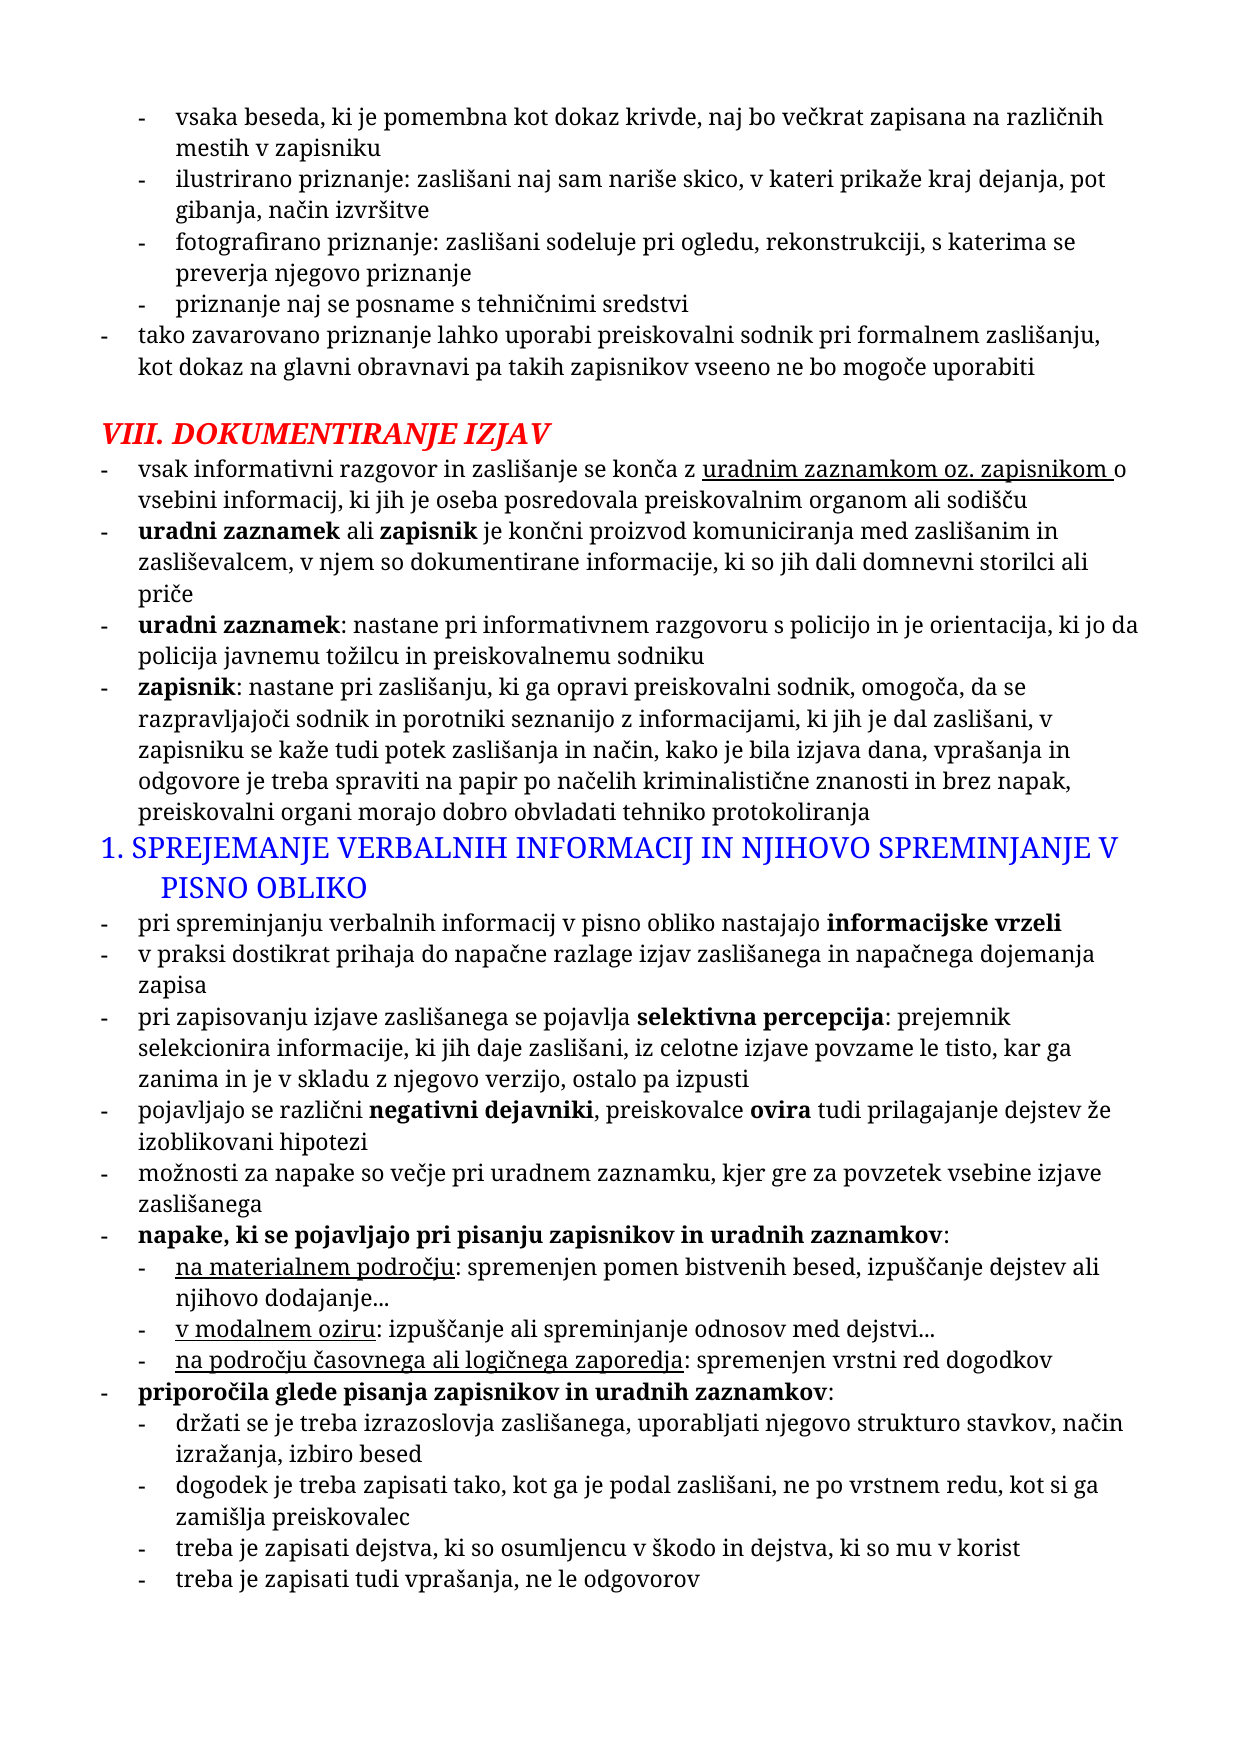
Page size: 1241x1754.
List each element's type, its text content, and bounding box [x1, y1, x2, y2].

list dogodek je treba zapisati tako, kot ga je podal zaslišani, ne po vrstnem redu, kot si ga zamišlja preiskovalec [138, 1469, 1140, 1532]
list na področju časovnega ali logičnega zaporedja: spremenjen vrstni red dogodkov [138, 1344, 1140, 1376]
list fotografirano priznanje: zaslišani sodeluje pri ogledu, rekonstrukciji, s katerima se preverja njegovo priznanje [138, 225, 1140, 288]
list v praksi dostikrat prihaja do napačne razlage izjav zaslišanega in napačnega dojemanja zapisa [100, 938, 1140, 1001]
list tako zavarovano priznanje lahko uporabi preiskovalni sodnik pri formalnem zaslišanju, kot dokaz na glavni obravnavi pa takih zapisnikov vseeno ne bo mogoče uporabiti [100, 319, 1140, 382]
list uradni zaznamek ali zapisnik je končni proizvod komuniciranja med zaslišanim in zasliševalcem, v njem so dokumentirane informacije, ki so jih dali domnevni storilci ali priče [100, 515, 1140, 609]
list treba je zapisati tudi vprašanja, ne le odgovorov [138, 1563, 1140, 1594]
list treba je zapisati dejstva, ki so osumljencu v škodo in dejstva, ki so mu v korist [138, 1532, 1140, 1563]
list uradni zaznamek: nastane pri informativnem razgovoru s policijo in je orientacija, ki jo da policija javnemu tožilcu in preiskovalnemu sodniku [100, 609, 1140, 671]
list možnosti za napake so večje pri uradnem zaznamku, kjer gre za povzetek vsebine izjave zaslišanega [100, 1157, 1140, 1219]
list priznanje naj se posname s tehničnimi sredstvi [138, 288, 1140, 319]
list držati se je treba izrazoslovja zaslišanega, uporabljati njegovo strukturo stavkov, način izražanja, izbiro besed [138, 1407, 1140, 1469]
list vsaka beseda, ki je pomembna kot dokaz krivde, naj bo večkrat zapisana na različnih mestih v zapisniku [138, 100, 1140, 163]
subtitle 1. SPREJEMANJE VERBALNIH INFORMACIJ IN NJIHOVO SPREMINJANJE V PISNO OBLIKO [100, 828, 1140, 907]
list pri spreminjanju verbalnih informacij v pisno obliko nastajajo informacijske vrzeli [100, 907, 1140, 938]
list napake, ki se pojavljajo pri pisanju zapisnikov in uradnih zaznamkov: [100, 1219, 1140, 1251]
list ilustrirano priznanje: zaslišani naj sam nariše skico, v kateri prikaže kraj dejanja, pot gibanja, način izvršitve [138, 163, 1140, 225]
subtitle VIII. DOKUMENTIRANJE IZJAV [100, 413, 1140, 453]
list pri zapisovanju izjave zaslišanega se pojavlja selektivna percepcija: prejemnik selekcionira informacije, ki jih daje zaslišani, iz celotne izjave povzame le tisto, kar ga zanima in je v skladu z njegovo verzijo, ostalo pa izpusti [100, 1001, 1140, 1094]
list pojavljajo se različni negativni dejavniki, preiskovalce ovira tudi prilagajanje dejstev že izoblikovani hipotezi [100, 1094, 1140, 1157]
list v modalnem oziru: izpuščanje ali spreminjanje odnosov med dejstvi... [138, 1313, 1140, 1344]
list na materialnem področju: spremenjen pomen bistvenih besed, izpuščanje dejstev ali njihovo dodajanje... [138, 1251, 1140, 1313]
list zapisnik: nastane pri zaslišanju, ki ga opravi preiskovalni sodnik, omogoča, da se razpravljajoči sodnik in porotniki seznanijo z informacijami, ki jih je dal zaslišani, v zapisniku se kaže tudi potek zaslišanja in način, kako je bila izjava dana, vprašanja in odgovore je treba spraviti na papir po načelih kriminalistične znanosti in brez napak, preiskovalni organi morajo dobro obvladati tehniko protokoliranja [100, 671, 1140, 828]
list vsak informativni razgovor in zaslišanje se konča z uradnim zaznamkom oz. zapisnikom o vsebini informacij, ki jih je oseba posredovala preiskovalnim organom ali sodišču [100, 453, 1140, 515]
list priporočila glede pisanja zapisnikov in uradnih zaznamkov: [100, 1376, 1140, 1407]
